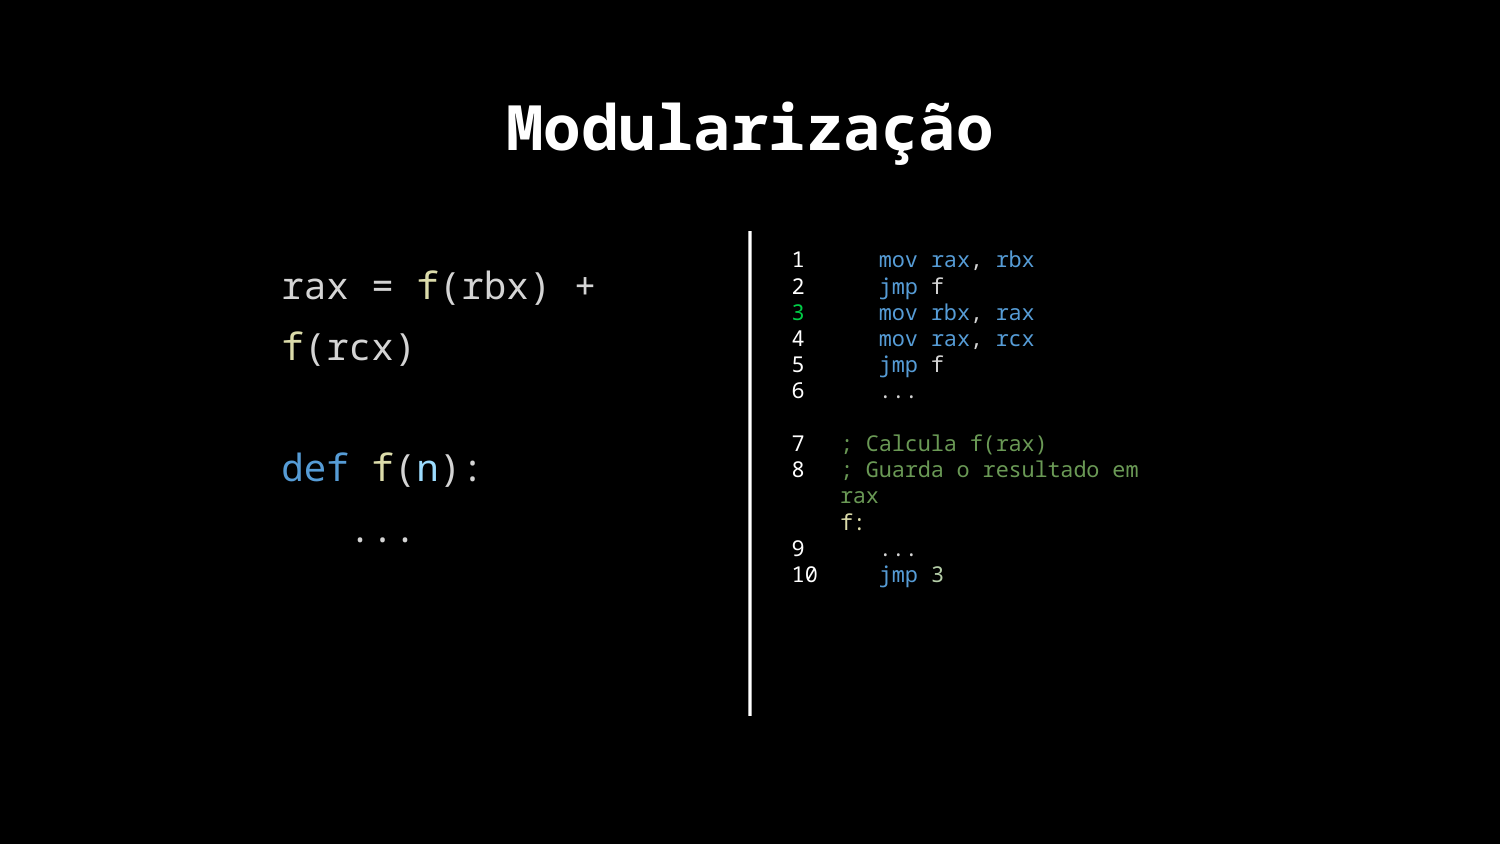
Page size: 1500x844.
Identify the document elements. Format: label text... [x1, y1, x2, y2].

text_box mov rax, rbx jmp f mov rbx, rax mov rax, rcx jmp f ... ; Calcula f(rax) ; Guarda o resultado em rax f: ... jmp 3 [750, 231, 1201, 716]
title Modularização [51, 72, 1449, 167]
text_box rax = f(rbx) + f(rcx) def f(n): ... [266, 231, 749, 668]
